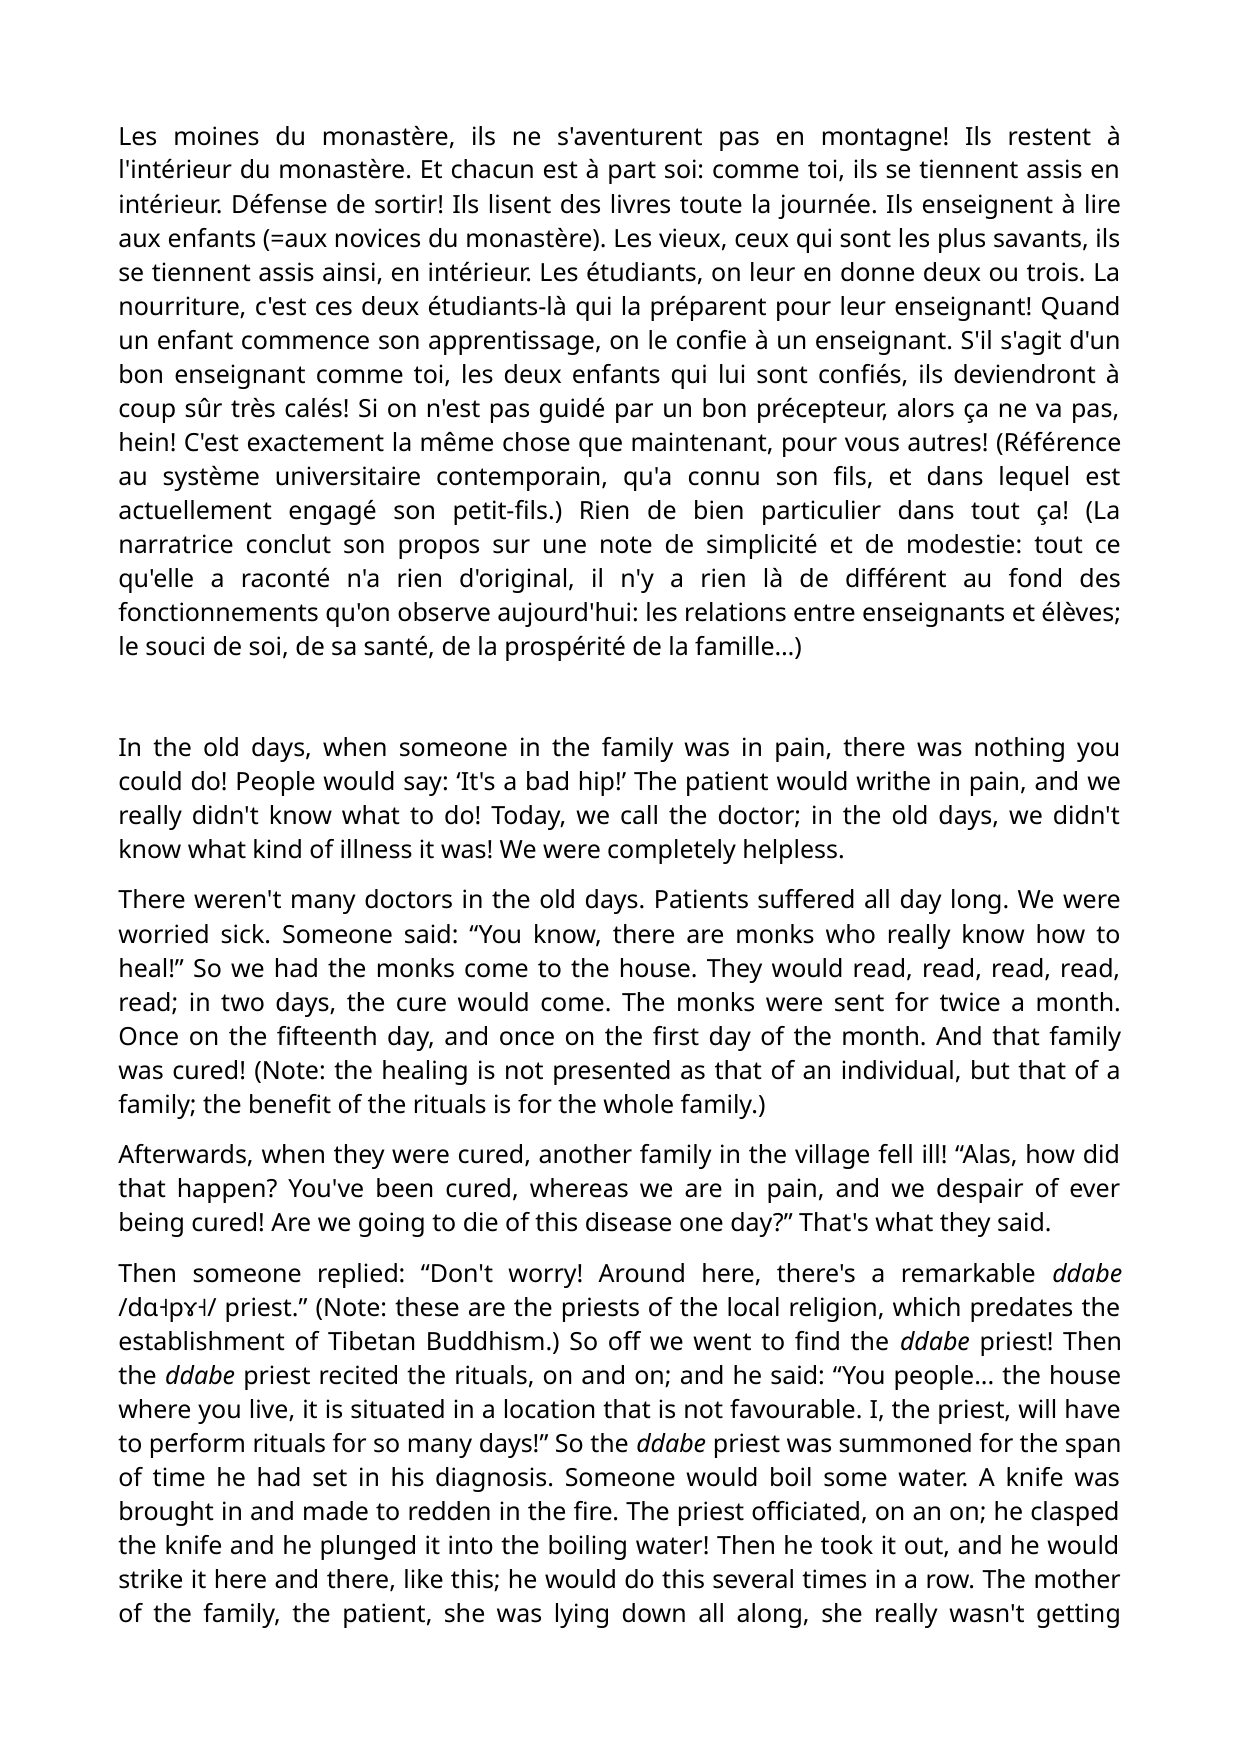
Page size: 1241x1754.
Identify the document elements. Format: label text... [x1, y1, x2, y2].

text There weren't many doctors in the old days. Patients suffered all day long. We were worried sick. Someone said: “You know, there are monks who really know how to heal!” So we had the monks come to the house. They would read, read, read, read, read; in two days, the cure would come. The monks were sent for twice a month. Once on the fifteenth day, and once on the first day of the month. And that family was cured! (Note: the healing is not presented as that of an individual, but that of a family; the benefit of the rituals is for the whole family.) [118, 882, 1122, 1121]
text Les moines du monastère, ils ne s'aventurent pas en montagne! Ils restent à l'intérieur du monastère. Et chacun est à part soi: comme toi, ils se tiennent assis en intérieur. Défense de sortir! Ils lisent des livres toute la journée. Ils enseignent à lire aux enfants (=aux novices du monastère). Les vieux, ceux qui sont les plus savants, ils se tiennent assis ainsi, en intérieur. Les étudiants, on leur en donne deux ou trois. La nourriture, c'est ces deux étudiants-là qui la préparent pour leur enseignant! Quand un enfant commence son apprentissage, on le confie à un enseignant. S'il s'agit d'un bon enseignant comme toi, les deux enfants qui lui sont confiés, ils deviendront à coup sûr très calés! Si on n'est pas guidé par un bon précepteur, alors ça ne va pas, hein! C'est exactement la même chose que maintenant, pour vous autres! (Référence au système universitaire contemporain, qu'a connu son fils, et dans lequel est actuellement engagé son petit-fils.) Rien de bien particulier dans tout ça! (La narratrice conclut son propos sur une note de simplicité et de modestie: tout ce qu'elle a raconté n'a rien d'original, il n'y a rien là de différent au fond des fonctionnements qu'on observe aujourd'hui: les relations entre enseignants et élèves; le souci de soi, de sa santé, de la prospérité de la famille…) [118, 118, 1122, 663]
text In the old days, when someone in the family was in pain, there was nothing you could do! People would say: ‘It's a bad hip!’ The patient would writhe in pain, and we really didn't know what to do! Today, we call the doctor; in the old days, we didn't know what kind of illness it was! We were completely helpless. [118, 730, 1122, 866]
text Afterwards, when they were cured, another family in the village fell ill! “Alas, how did that happen? You've been cured, whereas we are in pain, and we despair of ever being cured! Are we going to die of this disease one day?” That's what they said. [118, 1137, 1122, 1239]
text Then someone replied: “Don't worry! Around here, there's a remarkable ddabe /dɑ˧pɤ˧/ priest.” (Note: these are the priests of the local religion, which predates the establishment of Tibetan Buddhism.) So off we went to find the ddabe priest! Then the ddabe priest recited the rituals, on and on; and he said: “You people... the house where you live, it is situated in a location that is not favourable. I, the priest, will have to perform rituals for so many days!” So the ddabe priest was summoned for the span of time he had set in his diagnosis. Someone would boil some water. A knife was brought in and made to redden in the fire. The priest officiated, on an on; he clasped the knife and he plunged it into the boiling water! Then he took it out, and he would strike it here and there, like this; he would do this several times in a row. The mother of the family, the patient, she was lying down all along, she really wasn't getting [118, 1255, 1122, 1630]
